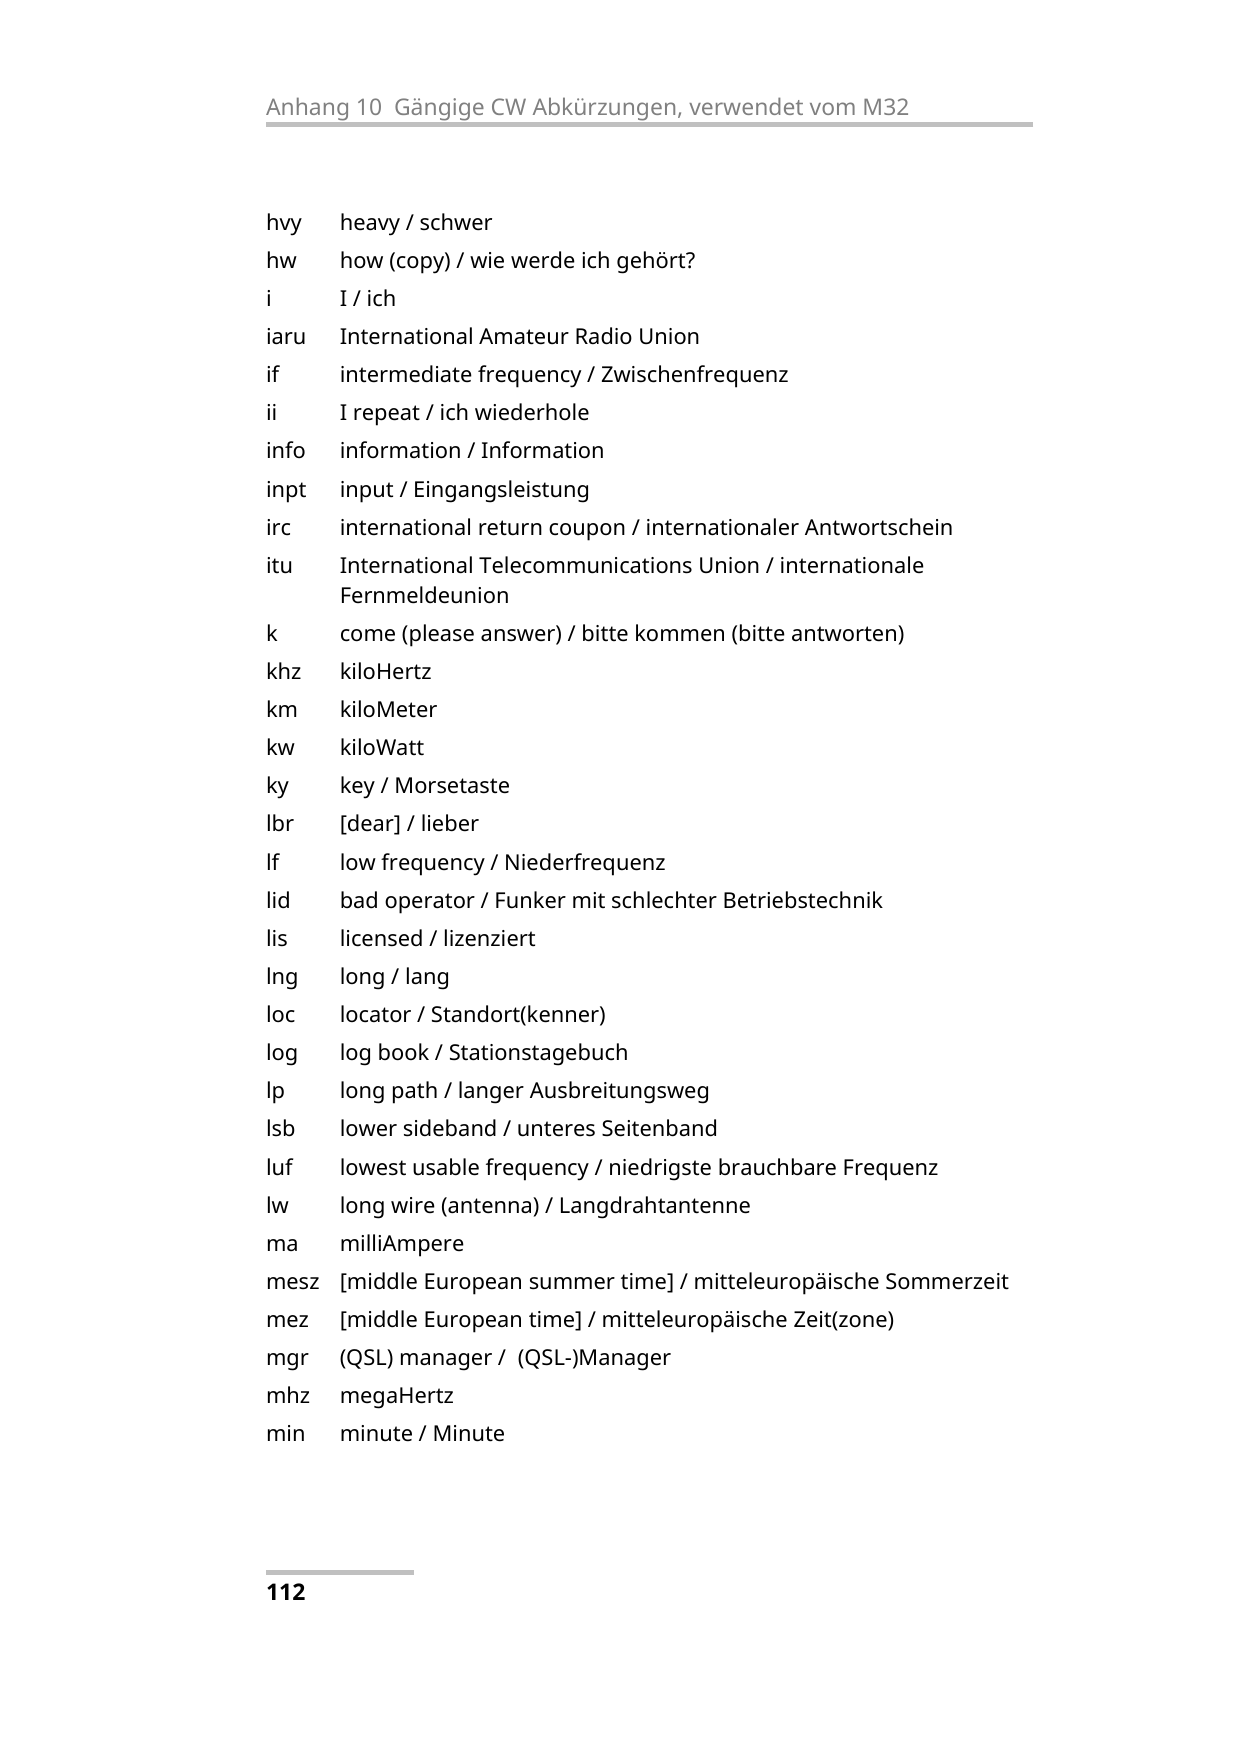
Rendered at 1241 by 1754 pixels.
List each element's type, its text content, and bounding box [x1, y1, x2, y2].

text ma milliAmpere [266, 1228, 1033, 1258]
text mhz megaHertz [266, 1380, 1033, 1410]
text info information / Information [266, 436, 1033, 465]
text iaru International Amateur Radio Union [266, 321, 1033, 351]
text itu International Telecommunications Union / internationale Fernmeldeunion [266, 550, 1033, 609]
text k come (please answer) / bitte kommen (bitte antworten) [266, 618, 1033, 648]
text lw long wire (antenna) / Langdrahtantenne [266, 1190, 1033, 1219]
text lng long / lang [266, 961, 1033, 991]
text inpt input / Eingangsleistung [266, 474, 1033, 503]
text hw how (copy) / wie werde ich gehört? [266, 245, 1033, 275]
text log log book / Stationstagebuch [266, 1037, 1033, 1067]
text lp long path / langer Ausbreitungsweg [266, 1075, 1033, 1105]
text min minute / Minute [266, 1418, 1033, 1448]
text mesz [middle European summer time] / mitteleuropäische Sommerzeit [266, 1266, 1033, 1296]
text khz kiloHertz [266, 656, 1033, 686]
text if intermediate frequency / Zwischenfrequenz [266, 359, 1033, 389]
text ky key / Morsetaste [266, 770, 1033, 800]
text kw kiloWatt [266, 732, 1033, 762]
text lbr [dear] / lieber [266, 808, 1033, 838]
text i I / ich [266, 283, 1033, 313]
text mez [middle European time] / mitteleuropäische Zeit(zone) [266, 1304, 1033, 1334]
text hvy heavy / schwer [266, 207, 1033, 237]
text luf lowest usable frequency / niedrigste brauchbare Frequenz [266, 1152, 1033, 1181]
text lf low frequency / Niederfrequenz [266, 847, 1033, 876]
text irc international return coupon / internationaler Antwortschein [266, 512, 1033, 542]
text lsb lower sideband / unteres Seitenband [266, 1113, 1033, 1143]
text lid bad operator / Funker mit schlechter Betriebstechnik [266, 885, 1033, 914]
text km kiloMeter [266, 694, 1033, 724]
text ii I repeat / ich wiederhole [266, 397, 1033, 427]
text loc locator / Standort(kenner) [266, 999, 1033, 1029]
text lis licensed / lizenziert [266, 923, 1033, 953]
text mgr (QSL) manager / (QSL-)Manager [266, 1342, 1033, 1372]
